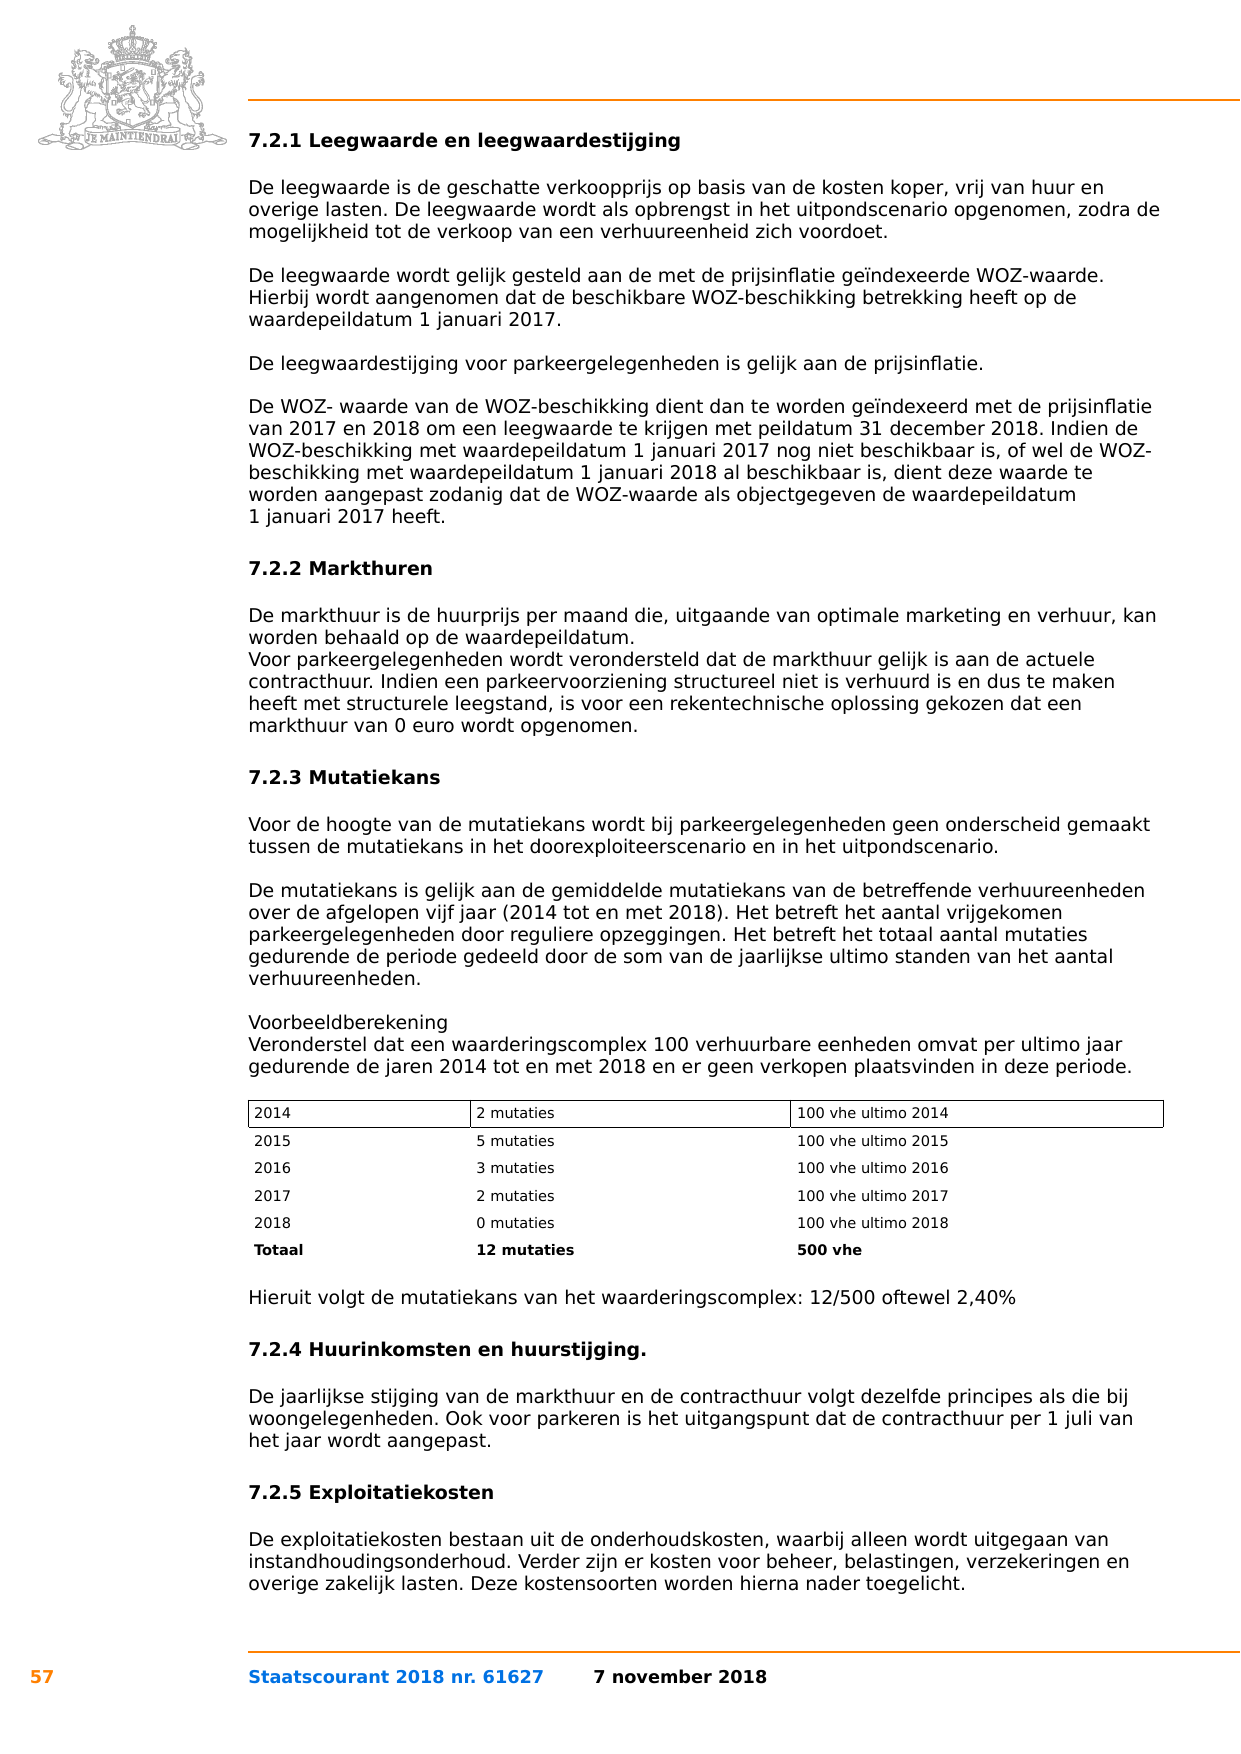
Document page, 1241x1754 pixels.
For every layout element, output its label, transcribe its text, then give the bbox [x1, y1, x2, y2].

text De jaarlijkse stijging van de markthuur en de contracthuur volgt dezelfde principes als die bij woongelegenheden. Ook voor parkeren is het uitgangspunt dat de contracthuur per 1 juli van het jaar wordt aangepast. [248, 1386, 1163, 1452]
table_cell 2 mutaties [471, 1183, 790, 1209]
subtitle 7.2.2 Markthuren [248, 558, 1163, 580]
table_header 100 vhe ultimo 2014 [791, 1101, 1163, 1127]
subtitle 7.2.4 Huurinkomsten en huurstijging. [248, 1339, 1163, 1361]
table_cell 2016 [249, 1155, 470, 1182]
text Veronderstel dat een waarderingscomplex 100 verhuurbare eenheden omvat per ultimo jaar gedurende de jaren 2014 tot en met 2018 en er geen verkopen plaatsvinden in deze periode. [248, 1034, 1163, 1078]
table_cell 100 vhe ultimo 2016 [791, 1155, 1163, 1182]
text Hieruit volgt de mutatiekans van het waarderingscomplex: 12/500 oftewel 2,40% [248, 1287, 1163, 1309]
text De WOZ- waarde van de WOZ-beschikking dient dan te worden geïndexeerd met de prijsinflatie van 2017 en 2018 om een leegwaarde te krijgen met peildatum 31 december 2018. Indien de WOZ-beschikking met waardepeildatum 1 januari 2017 nog niet beschikbaar is, of wel de WOZ-beschikking met waardepeildatum 1 januari 2018 al beschikbaar is, dient deze waarde te worden aangepast zodanig dat de WOZ-waarde als objectgegeven de waardepeildatum 1 januari 2017 heeft. [248, 396, 1163, 528]
text De leegwaarde is de geschatte verkoopprijs op basis van de kosten koper, vrij van huur en overige lasten. De leegwaarde wordt als opbrengst in het uitpondscenario opgenomen, zodra de mogelijkheid tot de verkoop van een verhuureenheid zich voordoet. [248, 177, 1163, 243]
table_cell 100 vhe ultimo 2017 [791, 1183, 1163, 1209]
subtitle 7.2.5 Exploitatiekosten [248, 1482, 1163, 1504]
table_cell 2015 [249, 1128, 470, 1154]
text Voor de hoogte van de mutatiekans wordt bij parkeergelegenheden geen onderscheid gemaakt tussen de mutatiekans in het doorexploiteerscenario en in het uitpondscenario. [248, 814, 1163, 858]
table_header 2014 [249, 1101, 470, 1127]
text De leegwaardestijging voor parkeergelegenheden is gelijk aan de prijsinflatie. [248, 352, 1163, 374]
table_cell 5 mutaties [471, 1128, 790, 1154]
table_header 2 mutaties [471, 1101, 790, 1127]
picture [38, 25, 227, 150]
text De markthuur is de huurprijs per maand die, uitgaande van optimale marketing en verhuur, kan worden behaald op de waardepeildatum. [248, 605, 1163, 649]
text De leegwaarde wordt gelijk gesteld aan de met de prijsinflatie geïndexeerde WOZ-waarde. Hierbij wordt aangenomen dat de beschikbare WOZ-beschikking betrekking heeft op de waardepeildatum 1 januari 2017. [248, 265, 1163, 331]
subtitle 7.2.1 Leegwaarde en leegwaardestijging [248, 130, 1163, 152]
text De mutatiekans is gelijk aan de gemiddelde mutatiekans van de betreffende verhuureenheden over de afgelopen vijf jaar (2014 tot en met 2018). Het betreft het aantal vrijgekomen parkeergelegenheden door reguliere opzeggingen. Het betreft het totaal aantal mutaties gedurende de periode gedeeld door de som van de jaarlijkse ultimo standen van het aantal verhuureenheden. [248, 880, 1163, 990]
table_cell 3 mutaties [471, 1155, 790, 1182]
text De exploitatiekosten bestaan uit de onderhoudskosten, waarbij alleen wordt uitgegaan van instandhoudingsonderhoud. Verder zijn er kosten voor beheer, belastingen, verzekeringen en overige zakelijk lasten. Deze kostensoorten worden hierna nader toegelicht. [248, 1529, 1163, 1594]
subtitle 7.2.3 Mutatiekans [248, 767, 1163, 789]
table_cell 500 vhe [791, 1238, 1163, 1264]
table_cell Totaal [249, 1238, 470, 1264]
table_cell 100 vhe ultimo 2018 [791, 1210, 1163, 1236]
table_cell 100 vhe ultimo 2015 [791, 1128, 1163, 1154]
table_cell 0 mutaties [471, 1210, 790, 1236]
table_cell 12 mutaties [471, 1238, 790, 1264]
text Voor parkeergelegenheden wordt verondersteld dat de markthuur gelijk is aan de actuele contracthuur. Indien een parkeervoorziening structureel niet is verhuurd is en dus te maken heeft met structurele leegstand, is voor een rekentechnische oplossing gekozen dat een markthuur van 0 euro wordt opgenomen. [248, 649, 1163, 737]
table_cell 2018 [249, 1210, 470, 1236]
text Voorbeeldberekening [248, 1012, 1163, 1034]
table_cell 2017 [249, 1183, 470, 1209]
